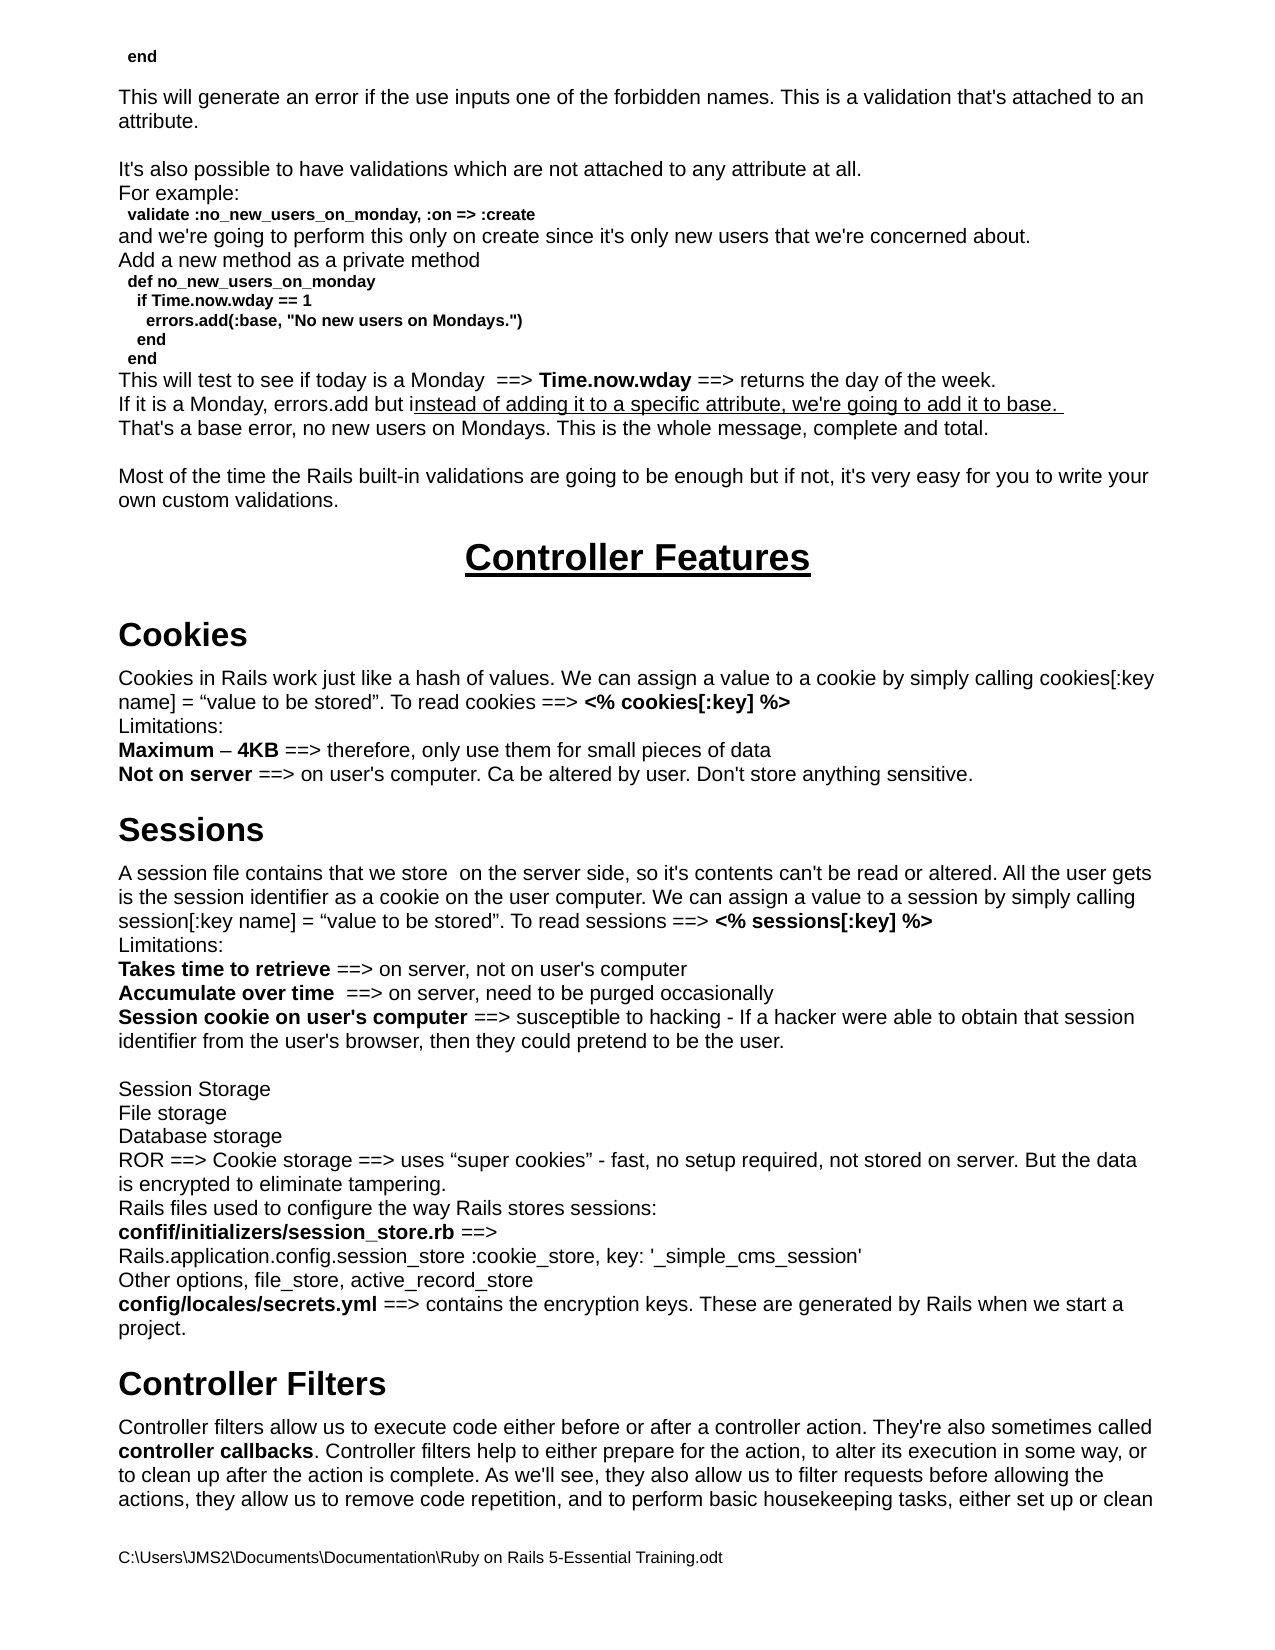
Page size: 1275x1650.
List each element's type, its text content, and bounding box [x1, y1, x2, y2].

text config/locales/secrets.yml ==> contains the encryption keys. These are generated by Rails when we start a project. [118, 1292, 1157, 1340]
text def no_new_users_on_monday if Time.now.wday == 1 errors.add(:base, "No new users on Mondays.") end end [118, 272, 1157, 368]
text Rails.application.config.session_store :cookie_store, key: '_simple_cms_session' [118, 1244, 1157, 1268]
text Cookies in Rails work just like a hash of values. We can assign a value to a cookie by simply calling cookies[:key name] = “value to be stored”. To read cookies ==> <% cookies[:key] %> [118, 666, 1157, 714]
text File storage [118, 1100, 1157, 1124]
text That's a base error, no new users on Mondays. This is the whole message, complete and total. [118, 416, 1157, 440]
text It's also possible to have validations which are not attached to any attribute at all. [118, 157, 1157, 181]
text Database storage [118, 1124, 1157, 1148]
text ROR ==> Cookie storage ==> uses “super cookies” - fast, no setup required, not stored on server. But the data is encrypted to eliminate tampering. [118, 1148, 1157, 1196]
text Not on server ==> on user's computer. Ca be altered by user. Don't store anything sensitive. [118, 762, 1157, 786]
text This will test to see if today is a Monday ==> Time.now.wday ==> returns the day of the week. [118, 368, 1157, 392]
subtitle Cookies [118, 615, 1157, 654]
text Most of the time the Rails built-in validations are going to be enough but if not, it's very easy for you to write your own custom validations. [118, 464, 1157, 512]
subtitle Controller Features [118, 536, 1157, 579]
text A session file contains that we store on the server side, so it's contents can't be read or altered. All the user gets is the session identifier as a cookie on the user computer. We can assign a value to a session by simply calling session[:key name] = “value to be stored”. To read sessions ==> <% sessions[:key] %> [118, 861, 1157, 933]
text Rails files used to configure the way Rails stores sessions: [118, 1196, 1157, 1220]
text Takes time to retrieve ==> on server, not on user's computer [118, 957, 1157, 981]
text Limitations: [118, 714, 1157, 738]
text and we're going to perform this only on create since it's only new users that we're concerned about. [118, 224, 1157, 248]
text Session cookie on user's computer ==> susceptible to hacking - If a hacker were able to obtain that session identifier from the user's browser, then they could pretend to be the user. [118, 1004, 1157, 1052]
text Controller filters allow us to execute code either before or after a controller action. They're also sometimes called controller callbacks. Controller filters help to either prepare for the action, to alter its execution in some way, or to clean up after the action is complete. As we'll see, they also allow us to filter requests before allowing the actions, they allow us to remove code repetition, and to perform basic housekeeping tasks, either set up or clean [118, 1415, 1157, 1511]
text If it is a Monday, errors.add but instead of adding it to a specific attribute, we're going to add it to base. [118, 392, 1157, 416]
subtitle Controller Filters [118, 1364, 1157, 1402]
text Limitations: [118, 933, 1157, 957]
text Session Storage [118, 1076, 1157, 1100]
text confif/initializers/session_store.rb ==> [118, 1220, 1157, 1244]
subtitle end [118, 47, 1157, 66]
text Add a new method as a private method [118, 248, 1157, 272]
text Accumulate over time ==> on server, need to be purged occasionally [118, 981, 1157, 1004]
text Maximum – 4KB ==> therefore, only use them for small pieces of data [118, 738, 1157, 762]
text Other options, file_store, active_record_store [118, 1268, 1157, 1292]
text For example: [118, 181, 1157, 205]
subtitle Sessions [118, 810, 1157, 848]
subtitle validate :no_new_users_on_monday, :on => :create [118, 205, 1157, 224]
text This will generate an error if the use inputs one of the forbidden names. This is a validation that's attached to an attribute. [118, 85, 1157, 133]
